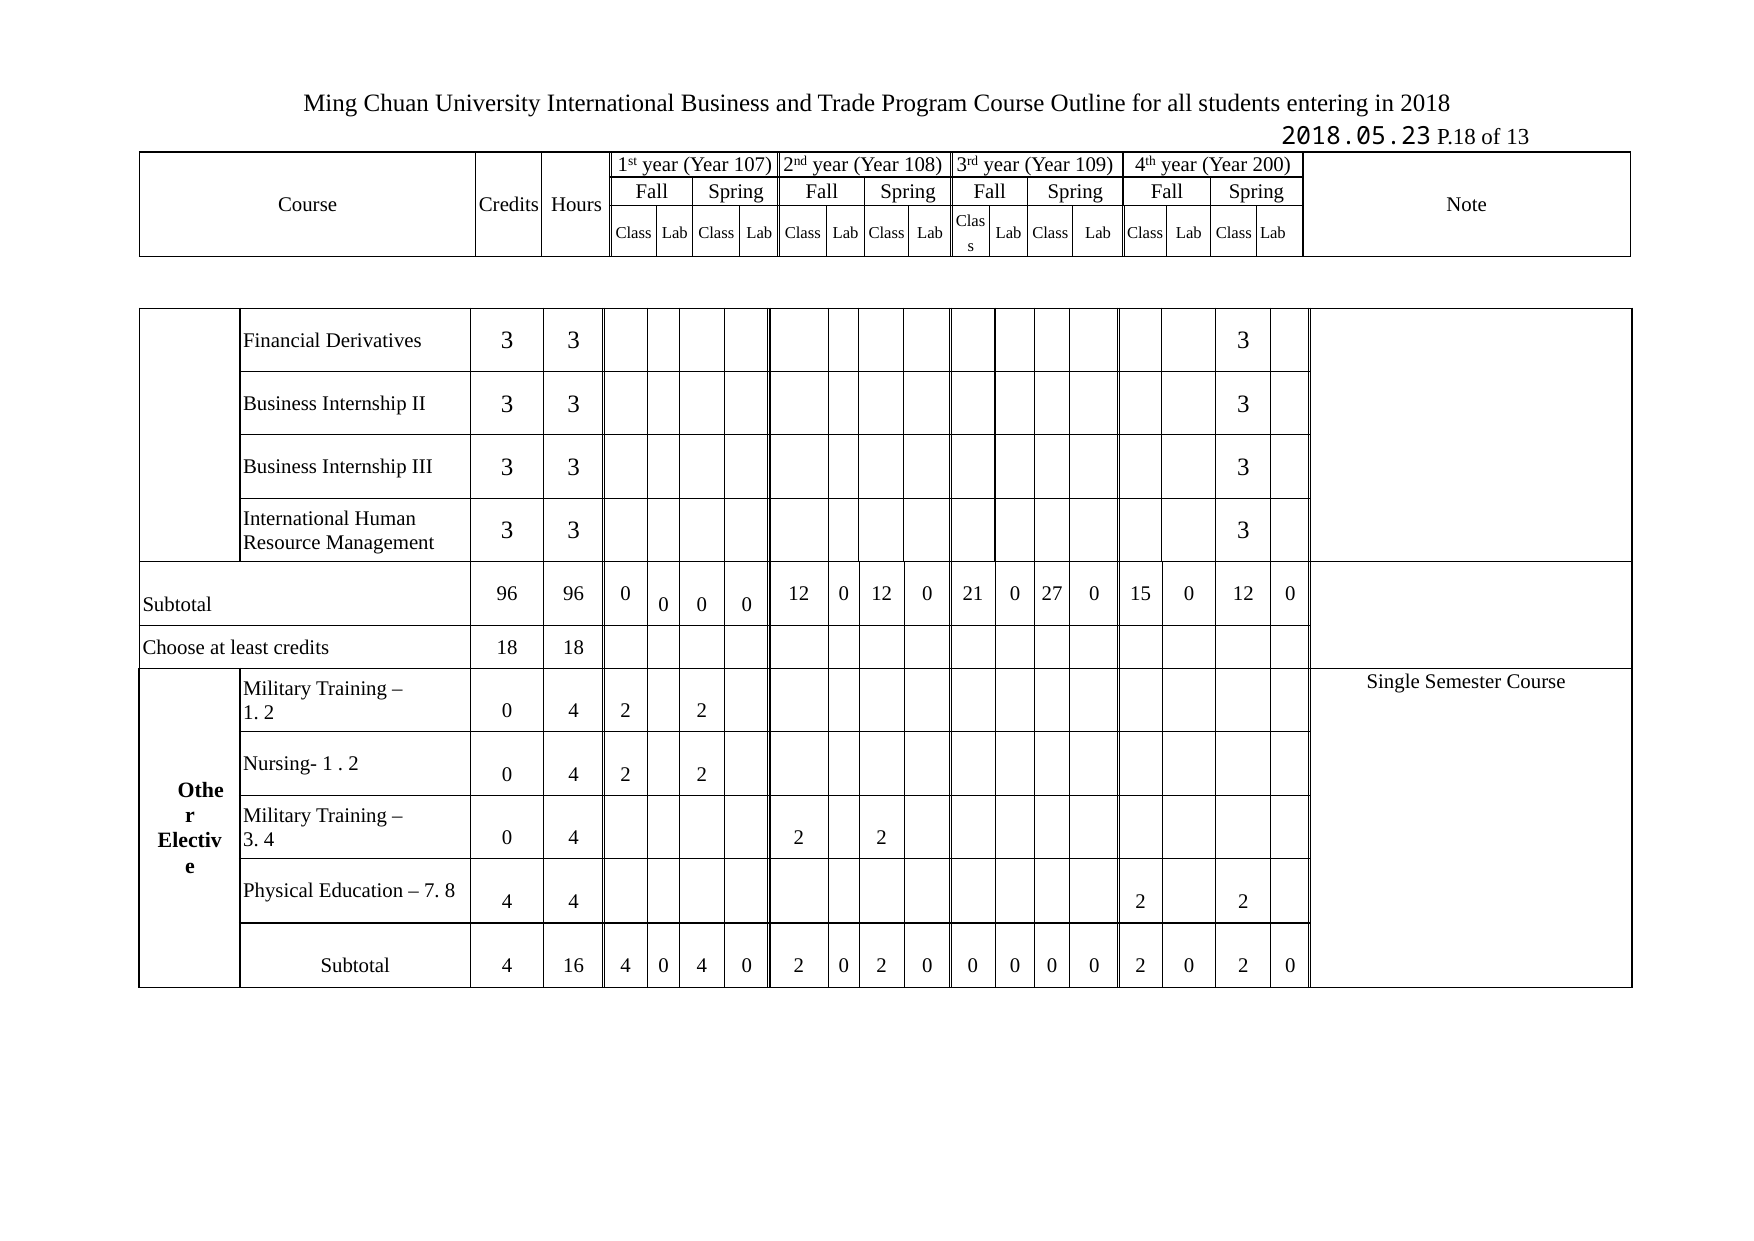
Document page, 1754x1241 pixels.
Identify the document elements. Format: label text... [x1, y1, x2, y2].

table_cell 3 [544, 372, 602, 434]
table_cell [1035, 372, 1069, 434]
table_cell [680, 372, 724, 434]
table_cell [605, 309, 647, 371]
table_cell 2 [1120, 859, 1162, 922]
table_cell [1271, 669, 1308, 731]
table_cell [1162, 309, 1215, 371]
table_cell [648, 626, 679, 668]
table_cell 0 [471, 796, 543, 858]
table_cell 0 [648, 924, 679, 986]
table_cell 0 [1070, 924, 1117, 986]
table_cell [680, 499, 724, 561]
table_cell [1120, 732, 1162, 795]
table_cell [725, 372, 767, 434]
table_cell Other Elective [140, 669, 239, 986]
table_cell [1070, 626, 1117, 668]
table_cell [771, 732, 828, 795]
table_cell 0 [996, 924, 1034, 986]
table_cell 0 [1070, 562, 1117, 624]
table_cell [859, 309, 903, 371]
table_cell [1163, 859, 1215, 922]
table_cell [725, 669, 767, 731]
table_cell [1070, 499, 1117, 561]
table_cell 18 [544, 626, 602, 668]
table_cell [952, 626, 995, 668]
table_cell [1216, 732, 1270, 795]
table_cell [605, 499, 647, 561]
table_cell [725, 859, 767, 922]
table_cell 4 [471, 924, 543, 986]
table_cell [680, 626, 724, 668]
table_cell [829, 435, 858, 498]
table_cell [605, 859, 647, 922]
table_cell [1035, 796, 1069, 858]
table_cell 18 [471, 626, 543, 668]
table_cell 2 [771, 924, 828, 986]
table_cell [1035, 626, 1069, 668]
table_cell [648, 309, 679, 371]
table_cell Subtotal [241, 924, 470, 986]
table_cell 3 [1216, 499, 1270, 561]
table_cell [996, 499, 1034, 561]
table_cell [771, 859, 828, 922]
table_cell 0 [829, 924, 859, 986]
table_cell 96 [471, 562, 543, 624]
table_cell [1162, 435, 1215, 498]
table_cell 21 [952, 562, 995, 624]
table_cell 4 [544, 796, 602, 858]
table_cell [1120, 796, 1162, 858]
table_cell 2 [605, 669, 647, 731]
table_cell 3 [471, 309, 543, 371]
table_cell Military Training – 1. 2 [241, 669, 470, 731]
table_cell [1070, 309, 1117, 371]
table_cell [1035, 859, 1069, 922]
table_cell [1163, 669, 1215, 731]
table_cell [648, 732, 679, 795]
table_cell 16 [544, 924, 602, 986]
table_cell [1120, 626, 1162, 668]
table_cell [996, 435, 1034, 498]
table_cell [1035, 732, 1069, 795]
table_cell [952, 499, 994, 561]
table_cell [1271, 499, 1308, 561]
table_cell [1271, 732, 1308, 795]
table_cell [1070, 372, 1117, 434]
table_cell [680, 796, 724, 858]
table_cell [860, 669, 904, 731]
table_cell [1120, 499, 1161, 561]
table_cell 4 [544, 859, 602, 922]
table_cell [1216, 626, 1270, 668]
table_cell 12 [1216, 562, 1270, 624]
table_cell [1035, 435, 1069, 498]
table_cell [680, 435, 724, 498]
table_cell [904, 372, 949, 434]
table_cell 3 [1216, 372, 1270, 434]
table_cell [1035, 309, 1069, 371]
table_cell 3 [1216, 435, 1270, 498]
table_cell [1271, 626, 1308, 668]
table_cell [1120, 435, 1161, 498]
table_cell 12 [771, 562, 828, 624]
table_cell 3 [544, 499, 602, 561]
table_cell 0 [471, 732, 543, 795]
table_cell Subtotal [140, 562, 470, 624]
table_cell 0 [952, 924, 995, 986]
table_cell 2 [1216, 859, 1270, 922]
table_cell [859, 435, 903, 498]
table_cell [904, 309, 949, 371]
table_cell 0 [996, 562, 1034, 624]
table_cell [996, 732, 1034, 795]
table_cell 3 [544, 309, 602, 371]
table_cell [996, 796, 1034, 858]
table_cell [859, 372, 903, 434]
table_cell 3 [1216, 309, 1270, 371]
table_cell Business Internship II [241, 372, 470, 434]
table_cell Business Internship III [241, 435, 470, 498]
table_cell [1311, 309, 1631, 561]
table_cell 4 [605, 924, 647, 986]
table_cell 0 [1163, 562, 1215, 624]
table_cell 0 [605, 562, 647, 624]
table_cell [952, 309, 994, 371]
table_cell 2 [680, 669, 724, 731]
table_cell International Human Resource Management [241, 499, 470, 561]
table_cell 96 [544, 562, 602, 624]
table_cell 3 [544, 435, 602, 498]
table_cell [725, 309, 767, 371]
table_cell [905, 669, 949, 731]
table_cell [1163, 796, 1215, 858]
table_cell [1162, 499, 1215, 561]
table_cell [1271, 435, 1308, 498]
table_cell 2 [860, 924, 904, 986]
table_cell [648, 435, 679, 498]
table_cell 15 [1120, 562, 1162, 624]
table_cell Physical Education – 7. 8 [241, 859, 470, 922]
table_cell 2 [680, 732, 724, 795]
table_cell 2 [1216, 924, 1270, 986]
table_cell 4 [544, 732, 602, 795]
table_cell [648, 859, 679, 922]
table_cell [829, 626, 859, 668]
table_cell [725, 626, 767, 668]
table_cell [952, 372, 994, 434]
table_cell [1120, 669, 1162, 731]
table_cell [605, 372, 647, 434]
table_cell [952, 796, 995, 858]
table_cell [905, 859, 949, 922]
table_cell [648, 669, 679, 731]
table_cell [996, 859, 1034, 922]
table_cell [1035, 499, 1069, 561]
table_cell [860, 626, 904, 668]
table_cell [829, 859, 859, 922]
table_cell 0 [1271, 562, 1308, 624]
table_cell 2 [860, 796, 904, 858]
table_cell 3 [471, 372, 543, 434]
table_cell [829, 669, 859, 731]
table_cell Financial Derivatives [241, 309, 470, 371]
table_cell [1271, 372, 1308, 434]
table_cell [725, 499, 767, 561]
table_cell [725, 732, 767, 795]
table_cell 0 [471, 669, 543, 731]
table_cell 4 [680, 924, 724, 986]
table_cell [1070, 796, 1117, 858]
table_cell [680, 309, 724, 371]
table_cell [1035, 669, 1069, 731]
table_cell [996, 309, 1034, 371]
table_cell [952, 732, 995, 795]
table_cell [771, 372, 828, 434]
table_cell [1271, 796, 1308, 858]
table_cell [725, 435, 767, 498]
table_cell [829, 499, 858, 561]
table_cell [605, 435, 647, 498]
table_cell [859, 499, 903, 561]
table_cell 0 [725, 924, 767, 986]
table_cell Choose at least credits [140, 626, 470, 668]
table_cell [680, 859, 724, 922]
table_cell 0 [1163, 924, 1215, 986]
table_cell [904, 435, 949, 498]
table_cell 2 [771, 796, 828, 858]
table_cell [771, 669, 828, 731]
table_cell 2 [1120, 924, 1162, 986]
table_cell [996, 372, 1034, 434]
table_cell 2 [605, 732, 647, 795]
table_cell 0 [1035, 924, 1069, 986]
table_cell 27 [1035, 562, 1069, 624]
table_cell [829, 732, 859, 795]
table_cell [905, 732, 949, 795]
table_cell [648, 372, 679, 434]
table_cell [860, 859, 904, 922]
table_cell [905, 796, 949, 858]
table_cell 3 [471, 499, 543, 561]
table_cell [952, 669, 995, 731]
table_cell [1216, 669, 1270, 731]
table_cell [1070, 859, 1117, 922]
table_cell [996, 626, 1034, 668]
table_cell [648, 796, 679, 858]
table_cell 0 [725, 562, 767, 624]
table_cell [771, 435, 828, 498]
table_cell [829, 372, 858, 434]
table_cell 0 [829, 562, 859, 624]
table_cell [860, 732, 904, 795]
table_cell 0 [680, 562, 724, 624]
table_cell [771, 309, 828, 371]
table_cell [1216, 796, 1270, 858]
table_cell [1163, 626, 1215, 668]
table_cell 0 [905, 562, 949, 624]
table_cell Military Training – 3. 4 [241, 796, 470, 858]
table_cell [1070, 669, 1117, 731]
table_cell [905, 626, 949, 668]
table_cell [1271, 859, 1308, 922]
table_cell 12 [860, 562, 904, 624]
table_cell [829, 796, 859, 858]
table_cell 0 [1271, 924, 1308, 986]
table_cell [1120, 372, 1161, 434]
table_cell [1311, 562, 1631, 668]
table_cell [1070, 435, 1117, 498]
table_cell [771, 626, 828, 668]
table_cell [1271, 309, 1308, 371]
table_cell [648, 499, 679, 561]
table_cell [605, 626, 647, 668]
table_header [140, 309, 239, 561]
table_cell Single Semester Course [1311, 669, 1631, 986]
table_cell 4 [471, 859, 543, 922]
table_cell 3 [471, 435, 543, 498]
table_cell [1162, 372, 1215, 434]
table_cell [1070, 732, 1117, 795]
table_cell [952, 859, 995, 922]
table_cell [605, 796, 647, 858]
table_cell [904, 499, 949, 561]
table_cell [1120, 309, 1161, 371]
table_cell [725, 796, 767, 858]
table_cell Nursing- 1 . 2 [241, 732, 470, 795]
table_cell 4 [544, 669, 602, 731]
table_cell [1163, 732, 1215, 795]
table_cell [829, 309, 858, 371]
table_cell [996, 669, 1034, 731]
table_cell 0 [648, 562, 679, 624]
table_cell [952, 435, 994, 498]
table_cell 0 [905, 924, 949, 986]
table_cell [771, 499, 828, 561]
